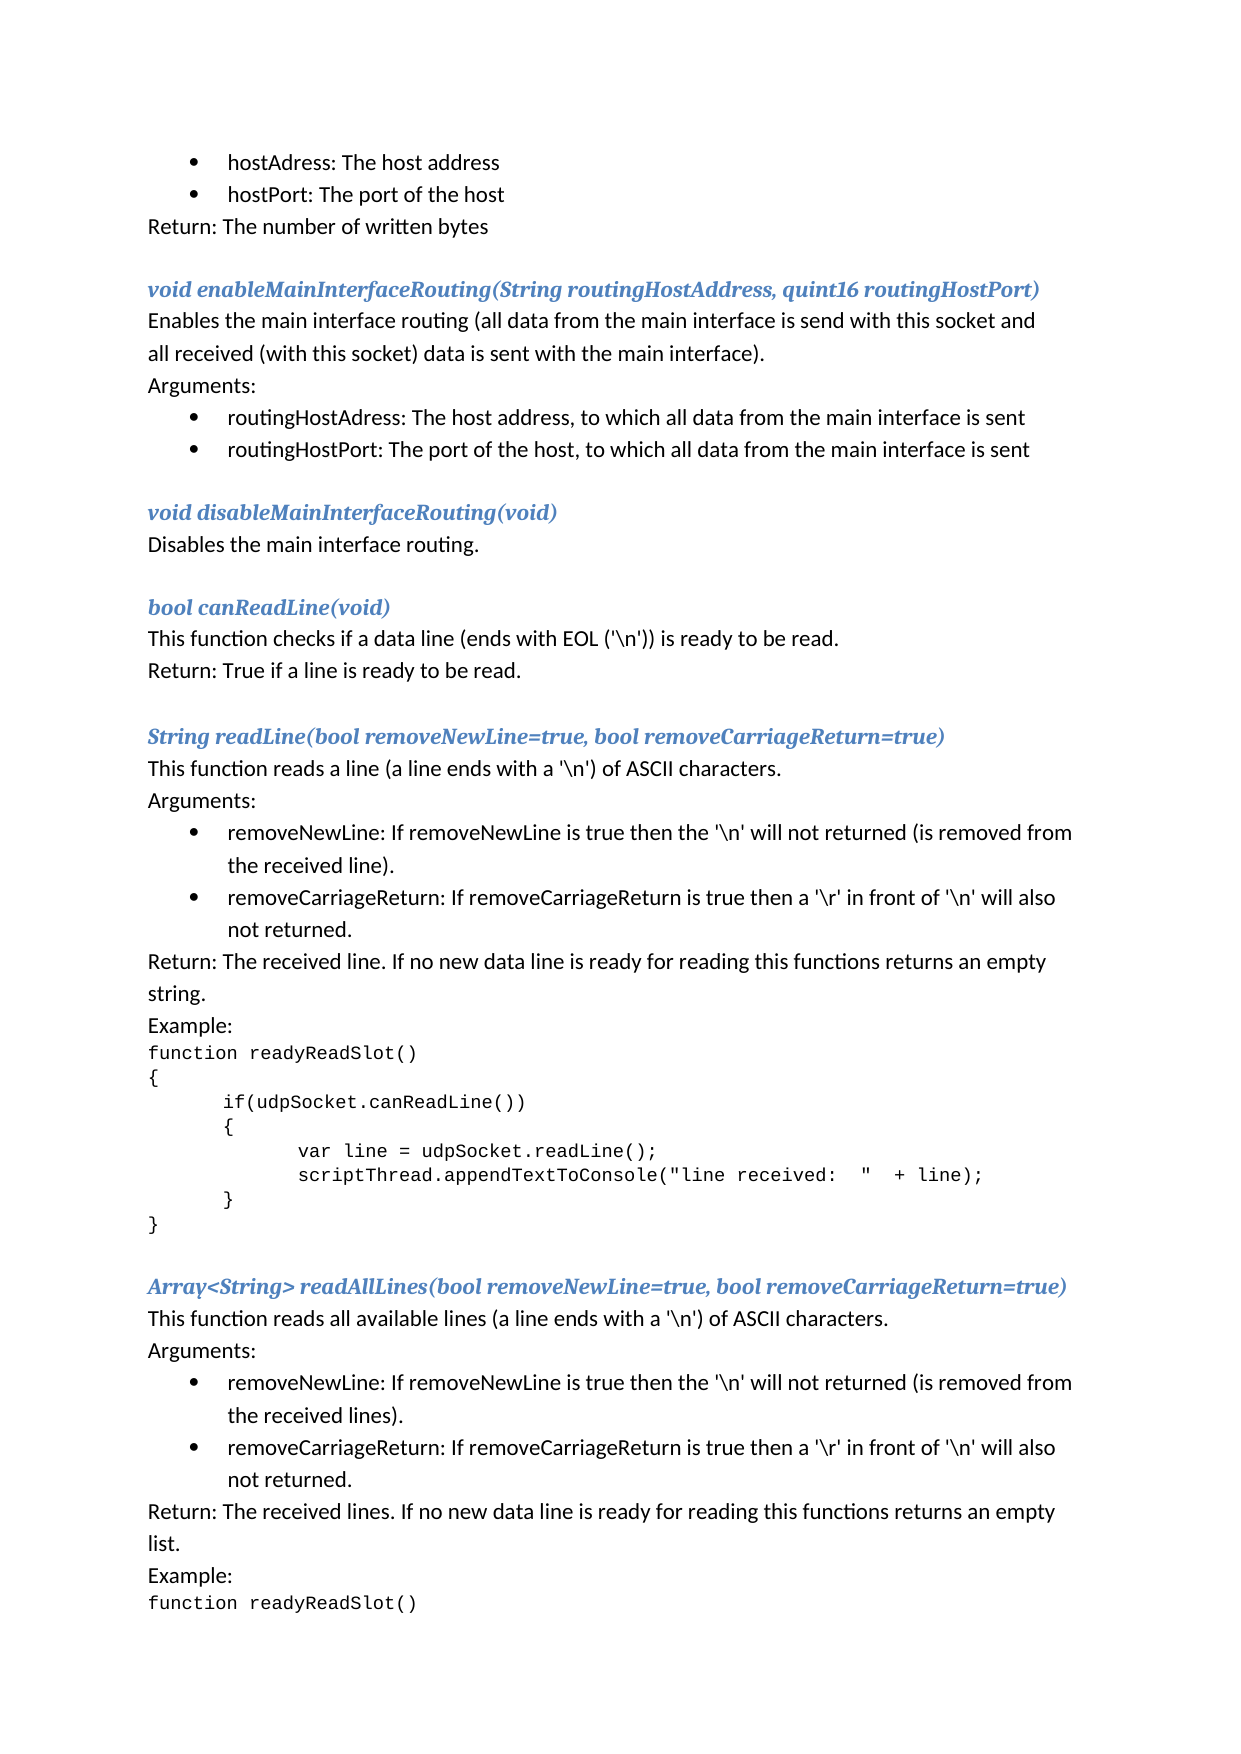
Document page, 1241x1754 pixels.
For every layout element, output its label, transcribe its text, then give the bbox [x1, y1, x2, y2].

text { [148, 1117, 1093, 1138]
list routingHostAdress: The host address, to which all data from the main interface is sent [190, 403, 1093, 431]
list routingHostPort: The port of the host, to which all data from the main interface is sent [190, 435, 1093, 463]
text if(udpSocket.canReadLine()) [148, 1093, 1093, 1114]
text Arguments: [148, 786, 1093, 814]
text scriptThread.appendTextToConsole("line received: " + line); [148, 1166, 1093, 1187]
list hostAdress: The host address [190, 148, 1093, 176]
text Arguments: [148, 1336, 1093, 1364]
text } [148, 1214, 1093, 1236]
text function readyReadSlot() [148, 1594, 1093, 1615]
list hostPort: The port of the host [190, 180, 1093, 208]
text Example: [148, 1562, 1093, 1590]
text Disables the main interface routing. [148, 530, 1093, 558]
text Arguments: [148, 371, 1093, 399]
text Return: The received line. If no new data line is ready for reading this functions returns an empty string. [148, 947, 1093, 1007]
text Example: [148, 1012, 1093, 1040]
subtitle String readLine(bool removeNewLine=true, bool removeCarriageReturn=true) [148, 724, 1093, 750]
list removeCarriageReturn: If removeCarriageReturn is true then a '\r' in front of '\n' will also not returned. [190, 883, 1093, 943]
text This function checks if a data line (ends with EOL ('\n')) is ready to be read. [148, 624, 1093, 652]
subtitle Array<String> readAllLines(bool removeNewLine=true, bool removeCarriageReturn=true) [148, 1274, 1093, 1300]
text Enables the main interface routing (all data from the main interface is send with this socket and [148, 307, 1093, 334]
text Return: True if a line is ready to be read. [148, 657, 1093, 685]
list removeNewLine: If removeNewLine is true then the '\n' will not returned (is removed from the received line). [190, 818, 1093, 879]
text function readyReadSlot() [148, 1044, 1093, 1065]
subtitle void disableMainInterfaceRouting(void) [148, 500, 1093, 526]
list removeNewLine: If removeNewLine is true then the '\n' will not returned (is removed from the received lines). [190, 1368, 1093, 1429]
text var line = udpSocket.readLine(); [148, 1141, 1093, 1163]
subtitle void enableMainInterfaceRouting(String routingHostAddress, quint16 routingHostPort) [148, 276, 1093, 303]
text all received (with this socket) data is sent with the main interface). [148, 339, 1093, 367]
text } [148, 1190, 1093, 1211]
text Return: The number of written bytes [148, 212, 1093, 240]
text This function reads a line (a line ends with a '\n') of ASCII characters. [148, 754, 1093, 782]
list removeCarriageReturn: If removeCarriageReturn is true then a '\r' in front of '\n' will also not returned. [190, 1433, 1093, 1493]
text { [148, 1068, 1093, 1089]
text This function reads all available lines (a line ends with a '\n') of ASCII characters. [148, 1304, 1093, 1332]
subtitle bool canReadLine(void) [148, 594, 1093, 621]
text Return: The received lines. If no new data line is ready for reading this functions returns an empty list. [148, 1497, 1093, 1557]
